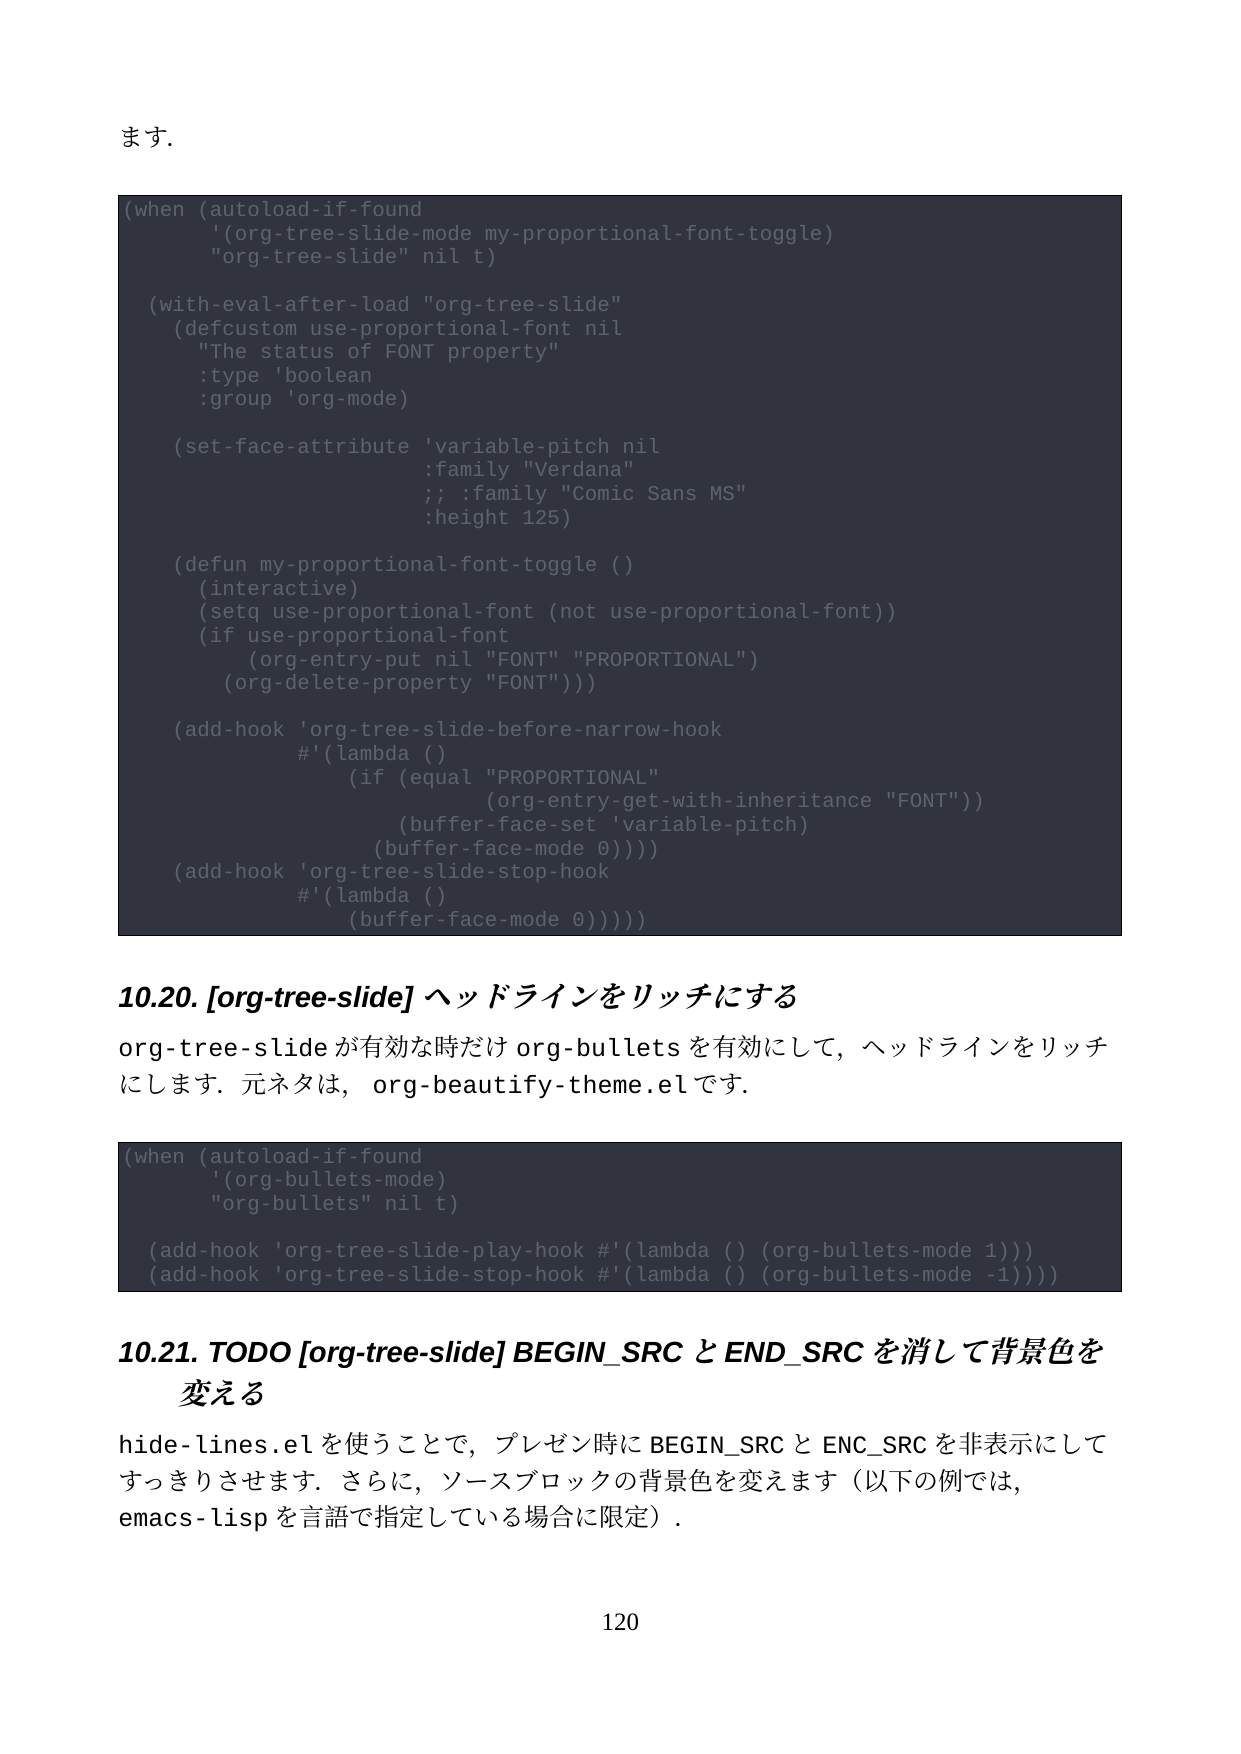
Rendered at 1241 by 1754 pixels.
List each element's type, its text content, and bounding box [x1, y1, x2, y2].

text (set-face-attribute 'variable-pitch nil [119, 432, 1121, 455]
text (org-delete-property "FONT"))) [119, 668, 1121, 692]
subtitle [org-tree-slide] ヘッドラインをリッチにする [118, 974, 1122, 1016]
text hide-lines.el を使うことで，プレゼン時に BEGIN_SRC と ENC_SRC を非表示にしてすっきりさせます．さらに，ソースブロックの背景色を変えます（以下の例では， emacs-lisp を言語で指定している場合に限定）． [118, 1425, 1122, 1562]
text (buffer-face-mode 0))))) [119, 905, 1121, 935]
text "The status of FONT property" [119, 337, 1121, 361]
text :height 125) [119, 503, 1121, 526]
text (add-hook 'org-tree-slide-stop-hook #'(lambda () (org-bullets-mode -1)))) [119, 1260, 1121, 1291]
text (if use-proportional-font [119, 621, 1121, 644]
text :group 'org-mode) [119, 384, 1121, 408]
text (defcustom use-proportional-font nil [119, 313, 1121, 337]
text :family "Verdana" [119, 455, 1121, 479]
text (buffer-face-mode 0)))) [119, 834, 1121, 857]
text ます． [118, 118, 1122, 183]
text (add-hook 'org-tree-slide-stop-hook [119, 857, 1121, 881]
text (add-hook 'org-tree-slide-play-hook #'(lambda () (org-bullets-mode 1))) [119, 1236, 1121, 1260]
text (org-entry-put nil "FONT" "PROPORTIONAL") [119, 644, 1121, 668]
subtitle TODO [org-tree-slide] BEGIN_SRCとEND_SRCを消して背景色を変える [118, 1329, 1122, 1413]
text #'(lambda () [119, 881, 1121, 905]
text (with-eval-after-load "org-tree-slide" [119, 290, 1121, 313]
text (org-entry-get-with-inheritance "FONT")) [119, 786, 1121, 810]
text '(org-bullets-mode) [119, 1165, 1121, 1189]
text (add-hook 'org-tree-slide-before-narrow-hook [119, 716, 1121, 739]
text (when (autoload-if-found [119, 1143, 1121, 1165]
text ;; :family "Comic Sans MS" [119, 479, 1121, 503]
text "org-bullets" nil t) [119, 1189, 1121, 1213]
text (when (autoload-if-found [119, 196, 1121, 219]
text '(org-tree-slide-mode my-proportional-font-toggle) [119, 219, 1121, 243]
text "org-tree-slide" nil t) [119, 243, 1121, 266]
text :type 'boolean [119, 361, 1121, 384]
text (defun my-proportional-font-toggle () [119, 550, 1121, 574]
text (interactive) [119, 574, 1121, 597]
text (setq use-proportional-font (not use-proportional-font)) [119, 597, 1121, 621]
text (buffer-face-set 'variable-pitch) [119, 810, 1121, 834]
text org-tree-slide が有効な時だけ org-bullets を有効にして，ヘッドラインをリッチにします．元ネタは， org-beautify-theme.el です． [118, 1028, 1122, 1129]
text #'(lambda () [119, 739, 1121, 763]
text (if (equal "PROPORTIONAL" [119, 763, 1121, 786]
